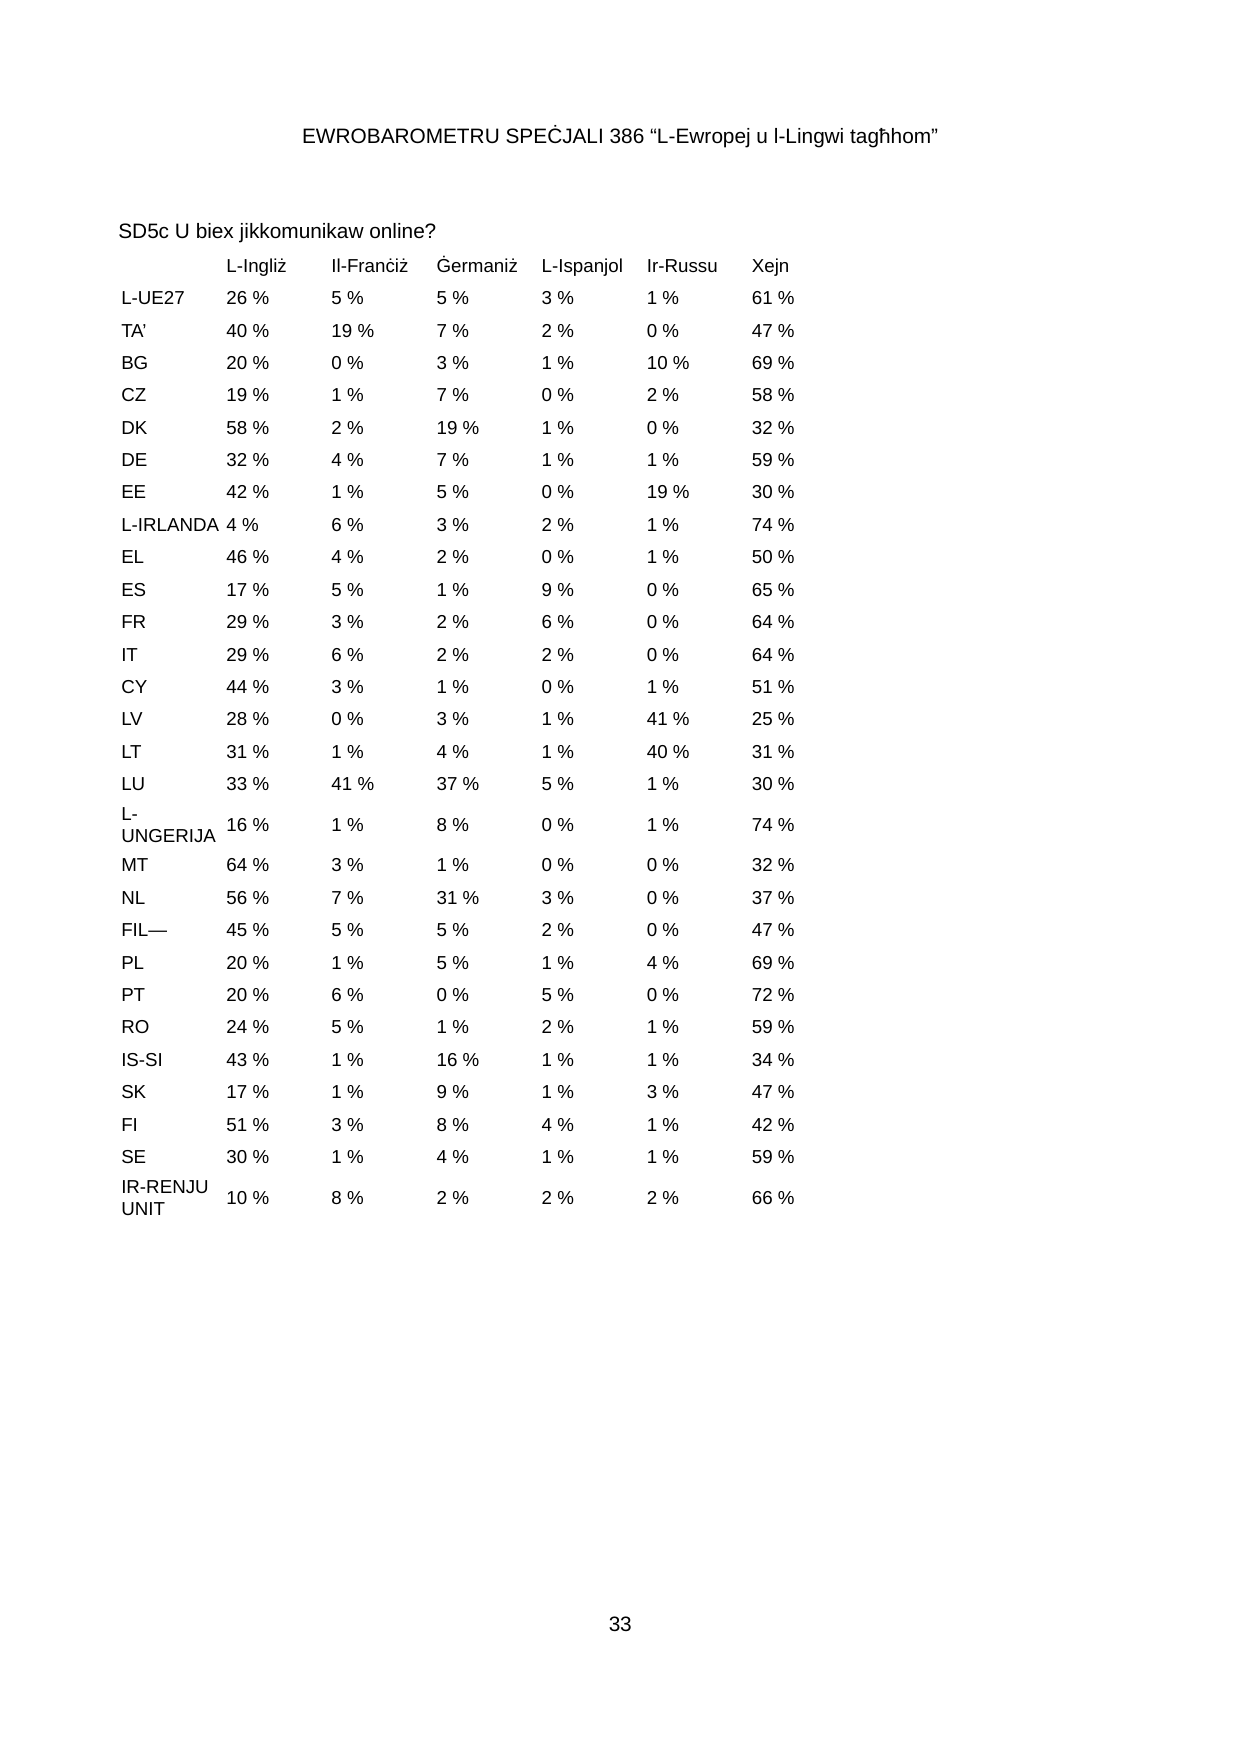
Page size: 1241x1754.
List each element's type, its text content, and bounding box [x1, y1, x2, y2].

table_cell 3 % [328, 1108, 433, 1140]
table_cell 0 % [539, 800, 644, 849]
table_cell 0 % [644, 979, 749, 1011]
table_cell L-UNGERIJA [118, 800, 223, 849]
table_cell 8 % [328, 1173, 433, 1222]
table_cell 5 % [328, 1011, 433, 1043]
table_header Xejn [749, 249, 854, 282]
table_cell 0 % [328, 703, 433, 735]
table_cell IS-SI [118, 1043, 223, 1076]
table_cell 1 % [328, 379, 433, 411]
table_cell 8 % [434, 1108, 538, 1140]
table_cell 1 % [644, 768, 749, 800]
table_cell 1 % [644, 282, 749, 314]
table_cell FR [118, 606, 223, 638]
table_cell 10 % [644, 346, 749, 379]
table_cell 72 % [749, 979, 854, 1011]
table_cell L-UE27 [118, 282, 223, 314]
table_cell 0 % [644, 914, 749, 946]
table_cell LT [118, 735, 223, 767]
table_cell 74 % [749, 508, 854, 541]
table_cell 4 % [328, 541, 433, 573]
table_cell 1 % [539, 444, 644, 476]
table_cell 0 % [644, 573, 749, 606]
table_cell 10 % [223, 1173, 328, 1222]
table_cell 33 % [223, 768, 328, 800]
table_cell 5 % [328, 573, 433, 606]
table_cell 1 % [434, 573, 538, 606]
table_cell 0 % [644, 849, 749, 881]
table_cell 34 % [749, 1043, 854, 1076]
table_cell 0 % [644, 606, 749, 638]
table_cell 2 % [539, 1173, 644, 1222]
table_cell 4 % [644, 946, 749, 978]
table_cell 1 % [539, 735, 644, 767]
table_cell 2 % [644, 1173, 749, 1222]
table_cell 3 % [434, 703, 538, 735]
table_cell 16 % [434, 1043, 538, 1076]
table_cell NL [118, 881, 223, 914]
table_cell 1 % [539, 703, 644, 735]
table_cell 0 % [328, 346, 433, 379]
table_cell 20 % [223, 979, 328, 1011]
table_cell 2 % [539, 914, 644, 946]
table_cell 26 % [223, 282, 328, 314]
table_cell IT [118, 638, 223, 670]
table_cell 3 % [434, 508, 538, 541]
table_cell 4 % [328, 444, 433, 476]
table_cell 8 % [434, 800, 538, 849]
table_cell 69 % [749, 346, 854, 379]
table_cell 1 % [328, 1043, 433, 1076]
table_cell 0 % [644, 638, 749, 670]
table_cell 1 % [434, 849, 538, 881]
table_cell 37 % [434, 768, 538, 800]
table_cell 7 % [434, 379, 538, 411]
table_cell MT [118, 849, 223, 881]
table_cell BG [118, 346, 223, 379]
table_cell FI [118, 1108, 223, 1140]
table_cell 24 % [223, 1011, 328, 1043]
table_cell 2 % [434, 638, 538, 670]
table_cell 16 % [223, 800, 328, 849]
table_cell L-IRLANDA [118, 508, 223, 541]
text SD5c U biex jikkomunikaw online? [118, 219, 1122, 243]
table_cell 1 % [539, 1140, 644, 1173]
table_cell 3 % [328, 606, 433, 638]
table_header Ir-Russu [644, 249, 749, 282]
table_cell 0 % [644, 411, 749, 443]
table_cell 5 % [434, 946, 538, 978]
table_cell 31 % [223, 735, 328, 767]
table_cell 37 % [749, 881, 854, 914]
table_cell FIL— [118, 914, 223, 946]
table_header L-Ispanjol [539, 249, 644, 282]
table_cell 19 % [328, 314, 433, 346]
table_cell 43 % [223, 1043, 328, 1076]
table_cell 7 % [434, 444, 538, 476]
table_cell 1 % [644, 1140, 749, 1173]
table_cell 1 % [644, 444, 749, 476]
table_cell 31 % [434, 881, 538, 914]
table_cell 2 % [434, 606, 538, 638]
table_cell 3 % [328, 670, 433, 703]
table_cell 19 % [434, 411, 538, 443]
table_cell 6 % [328, 638, 433, 670]
table_cell 7 % [434, 314, 538, 346]
table_cell 5 % [328, 914, 433, 946]
table_header L-Ingliż [223, 249, 328, 282]
table_cell 5 % [434, 476, 538, 508]
table_cell 64 % [749, 606, 854, 638]
table_cell 1 % [539, 946, 644, 978]
table_cell 51 % [749, 670, 854, 703]
table_cell 2 % [644, 379, 749, 411]
table_cell 47 % [749, 914, 854, 946]
table_cell 0 % [644, 314, 749, 346]
table_cell 58 % [223, 411, 328, 443]
table_cell 31 % [749, 735, 854, 767]
table_cell 44 % [223, 670, 328, 703]
table_cell 58 % [749, 379, 854, 411]
table_cell 2 % [539, 314, 644, 346]
table_cell 9 % [434, 1076, 538, 1108]
table_cell 1 % [434, 670, 538, 703]
table_cell 2 % [434, 1173, 538, 1222]
table_cell 1 % [539, 1043, 644, 1076]
table_cell CZ [118, 379, 223, 411]
table_cell 2 % [539, 638, 644, 670]
table_cell 17 % [223, 573, 328, 606]
table_cell 59 % [749, 444, 854, 476]
table_cell 1 % [644, 1043, 749, 1076]
table_cell DK [118, 411, 223, 443]
table_cell 1 % [328, 946, 433, 978]
table_cell 1 % [539, 411, 644, 443]
table_cell 1 % [328, 476, 433, 508]
table_cell SK [118, 1076, 223, 1108]
table_cell 1 % [434, 1011, 538, 1043]
table_cell 29 % [223, 606, 328, 638]
table_cell 40 % [644, 735, 749, 767]
table_cell 7 % [328, 881, 433, 914]
table_cell 5 % [539, 979, 644, 1011]
table_cell 0 % [434, 979, 538, 1011]
table_cell 0 % [539, 849, 644, 881]
table_cell 5 % [328, 282, 433, 314]
table_header [118, 249, 223, 282]
table_cell 64 % [223, 849, 328, 881]
table_cell 19 % [223, 379, 328, 411]
table_cell 4 % [223, 508, 328, 541]
table_cell 41 % [644, 703, 749, 735]
table_cell 1 % [539, 346, 644, 379]
table_cell 65 % [749, 573, 854, 606]
table_cell 1 % [644, 800, 749, 849]
table_cell LV [118, 703, 223, 735]
table_cell 64 % [749, 638, 854, 670]
table_cell 0 % [539, 476, 644, 508]
table_cell 61 % [749, 282, 854, 314]
table_cell 3 % [328, 849, 433, 881]
table_cell 5 % [539, 768, 644, 800]
table_cell 1 % [539, 1076, 644, 1108]
table_cell SE [118, 1140, 223, 1173]
table_cell 66 % [749, 1173, 854, 1222]
table_cell 2 % [328, 411, 433, 443]
table_cell 42 % [223, 476, 328, 508]
table_cell 51 % [223, 1108, 328, 1140]
table_cell DE [118, 444, 223, 476]
table_cell 2 % [434, 541, 538, 573]
table_cell EE [118, 476, 223, 508]
table_cell 30 % [749, 476, 854, 508]
table_cell 1 % [328, 800, 433, 849]
table_cell EL [118, 541, 223, 573]
table_cell 25 % [749, 703, 854, 735]
table_cell 6 % [539, 606, 644, 638]
table_cell 6 % [328, 979, 433, 1011]
table_cell 1 % [328, 1140, 433, 1173]
table_cell 32 % [749, 849, 854, 881]
table_cell 41 % [328, 768, 433, 800]
table_cell 5 % [434, 282, 538, 314]
table_cell 47 % [749, 314, 854, 346]
table_cell 20 % [223, 346, 328, 379]
table_cell 45 % [223, 914, 328, 946]
table_cell 40 % [223, 314, 328, 346]
table_cell 59 % [749, 1140, 854, 1173]
table_cell 3 % [539, 881, 644, 914]
table_cell CY [118, 670, 223, 703]
table_cell 32 % [223, 444, 328, 476]
table_cell 0 % [539, 379, 644, 411]
table_cell 1 % [644, 1108, 749, 1140]
table_cell 1 % [644, 670, 749, 703]
table_cell 28 % [223, 703, 328, 735]
table_cell 3 % [434, 346, 538, 379]
table_cell PT [118, 979, 223, 1011]
table_cell 0 % [644, 881, 749, 914]
table_cell 46 % [223, 541, 328, 573]
table_cell PL [118, 946, 223, 978]
table_cell 4 % [434, 735, 538, 767]
table_cell 69 % [749, 946, 854, 978]
table_header Ġermaniż [434, 249, 538, 282]
table_cell 2 % [539, 1011, 644, 1043]
table_cell 5 % [434, 914, 538, 946]
table_cell 47 % [749, 1076, 854, 1108]
table_cell 29 % [223, 638, 328, 670]
table_cell 42 % [749, 1108, 854, 1140]
table_cell TA’ [118, 314, 223, 346]
table_cell 0 % [539, 541, 644, 573]
table_cell 1 % [644, 508, 749, 541]
table_cell 1 % [328, 735, 433, 767]
table_cell LU [118, 768, 223, 800]
table_cell 1 % [328, 1076, 433, 1108]
table_cell 32 % [749, 411, 854, 443]
table_cell 20 % [223, 946, 328, 978]
table_cell 74 % [749, 800, 854, 849]
table_cell 4 % [434, 1140, 538, 1173]
table_cell 2 % [539, 508, 644, 541]
table_cell 30 % [223, 1140, 328, 1173]
table_cell 17 % [223, 1076, 328, 1108]
table_cell ES [118, 573, 223, 606]
table_cell 0 % [539, 670, 644, 703]
table_cell 3 % [644, 1076, 749, 1108]
table_cell IR-RENJU UNIT [118, 1173, 223, 1222]
table_cell 3 % [539, 282, 644, 314]
table_cell 50 % [749, 541, 854, 573]
table_cell 1 % [644, 541, 749, 573]
table_cell RO [118, 1011, 223, 1043]
table_cell 6 % [328, 508, 433, 541]
table_cell 56 % [223, 881, 328, 914]
table_cell 59 % [749, 1011, 854, 1043]
table_cell 30 % [749, 768, 854, 800]
table_cell 4 % [539, 1108, 644, 1140]
table_cell 1 % [644, 1011, 749, 1043]
table_header Il-Franċiż [328, 249, 433, 282]
table_cell 19 % [644, 476, 749, 508]
table_cell 9 % [539, 573, 644, 606]
